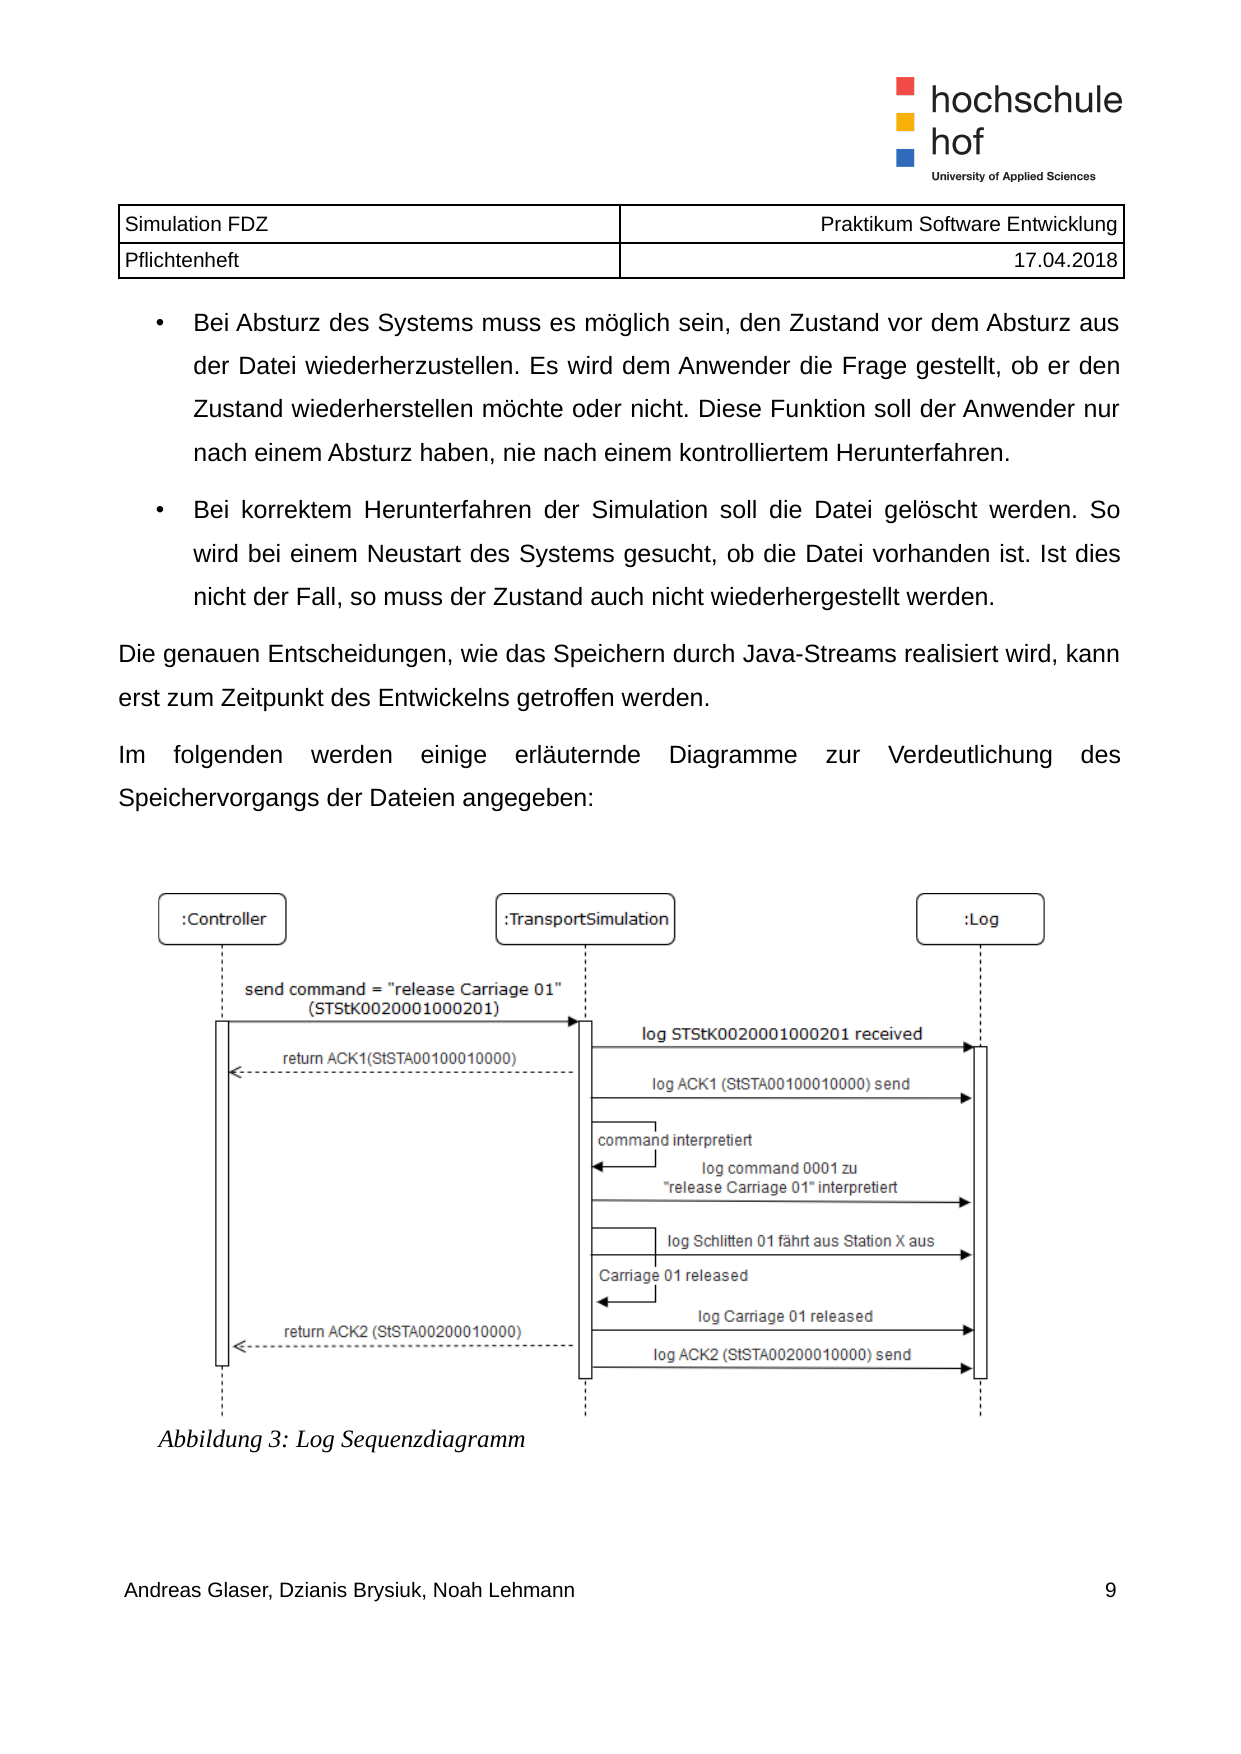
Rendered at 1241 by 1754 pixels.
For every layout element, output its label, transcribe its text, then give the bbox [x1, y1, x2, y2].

text [158, 881, 1044, 893]
text Im folgenden werden einige erläuternde Diagramme zur Verdeutlichung des Speichervorgangs der Dateien angegeben: [118, 740, 1122, 812]
list Bei korrektem Herunterfahren der Simulation soll die Datei gelöscht werden. So wird bei einem Neustart des Systems gesucht, ob die Datei vorhanden ist. Ist dies nicht der Fall, so muss der Zustand auch nicht wiederhergestellt werden. [156, 495, 1122, 610]
list Bei Absturz des Systems muss es möglich sein, den Zustand vor dem Absturz aus der Datei wiederherzustellen. Es wird dem Anwender die Frage gestellt, ob er den Zustand wiederherstellen möchte oder nicht. Diese Funktion soll der Anwender nur nach einem Absturz haben, nie nach einem kontrolliertem Herunterfahren. [156, 308, 1122, 466]
picture [158, 893, 1045, 1419]
text Die genauen Entscheidungen, wie das Speichern durch Java-Streams realisiert wird, kann erst zum Zeitpunkt des Entwickelns getroffen werden. [118, 639, 1122, 711]
picture [896, 77, 1122, 182]
text Abbildung 3: Log Sequenzdiagramm [158, 1419, 1044, 1452]
